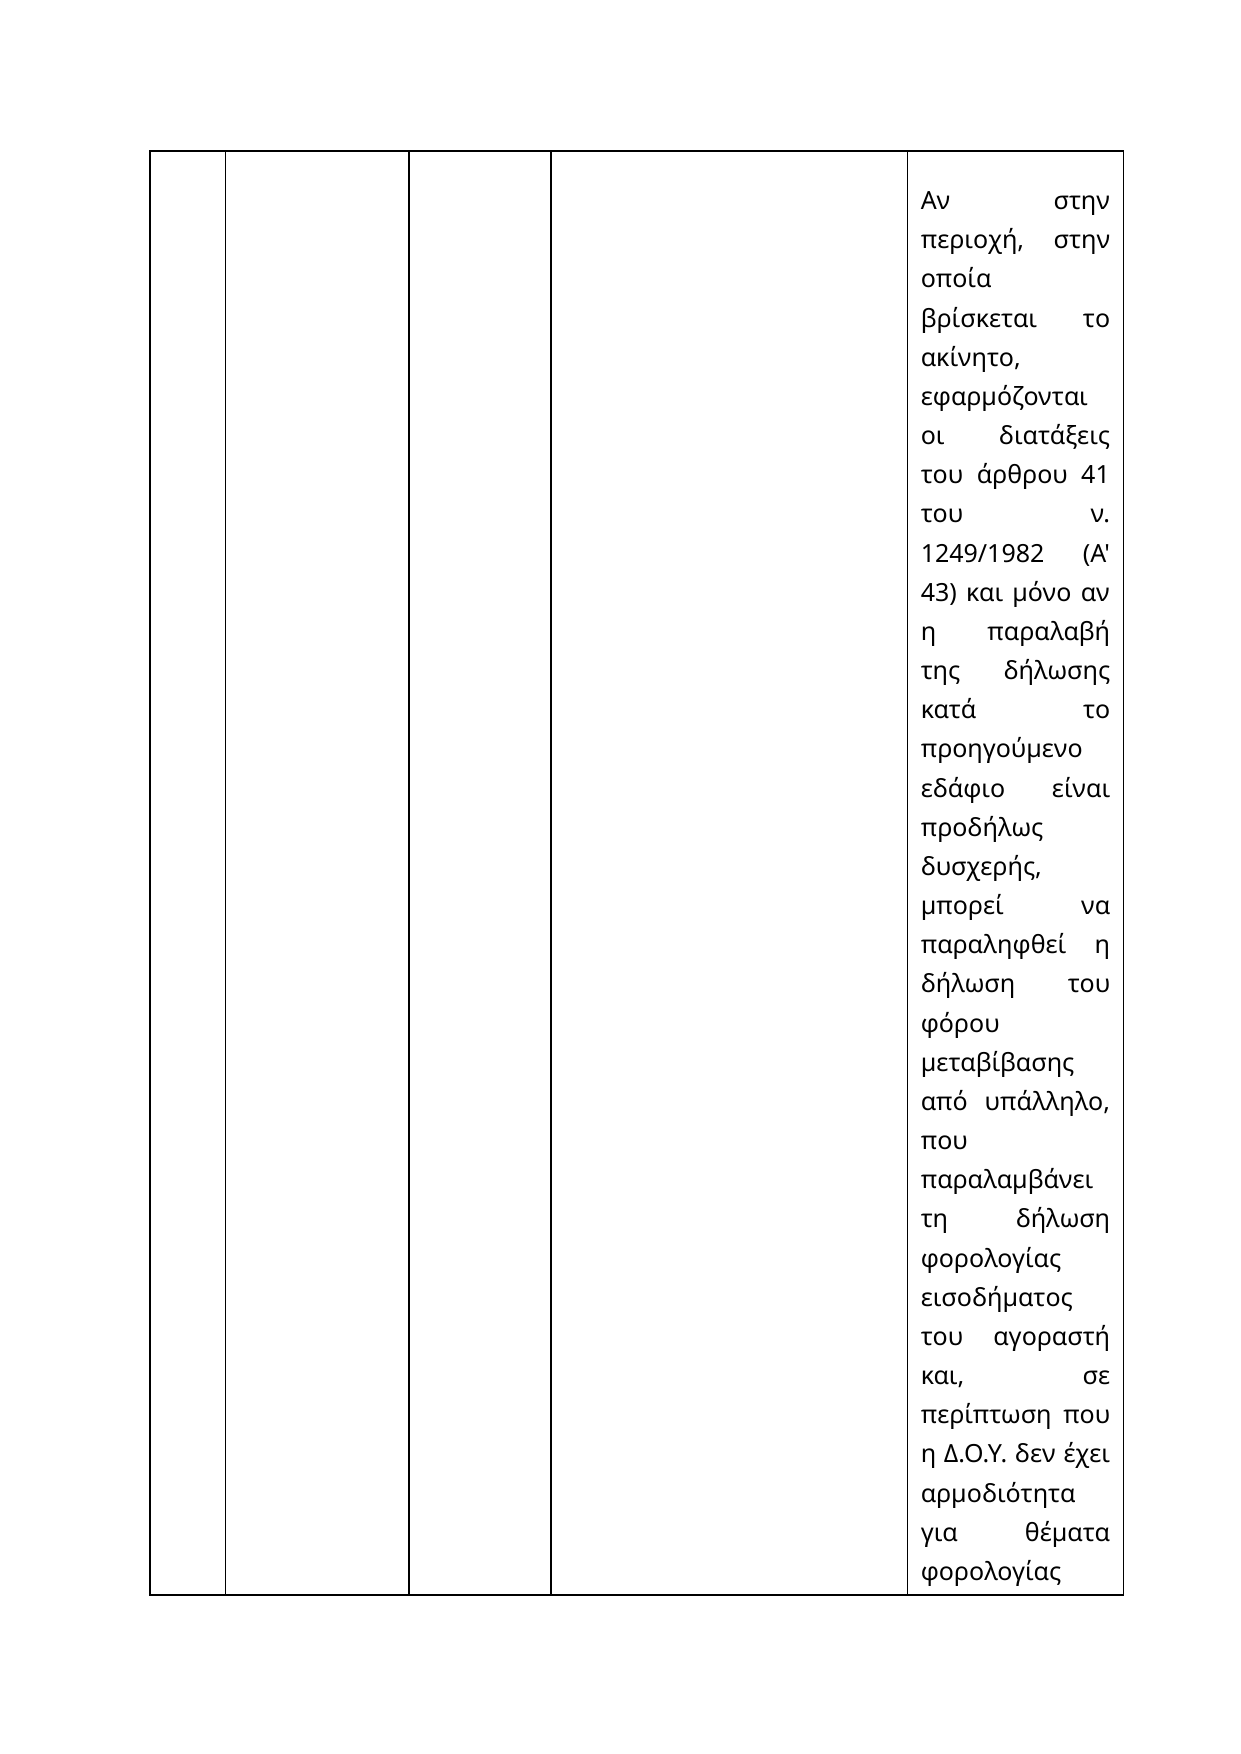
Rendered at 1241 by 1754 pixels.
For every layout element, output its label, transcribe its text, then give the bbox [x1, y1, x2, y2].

table_cell [226, 152, 408, 1594]
table_cell Αν στην περιοχή, στην οποία βρίσκεται το ακίνητο, εφαρμόζονται οι διατάξεις του άρθρου 41 του ν. 1249/1982 (Α' 43) και μόνο αν η παραλαβή της δήλωσης κατά το προηγούμενο εδάφιο είναι προδήλως δυσχερής, μπορεί να παραληφθεί η δήλωση του φόρου μεταβίβασης από υπάλληλο, που παραλαμβάνει τη δήλωση φορολογίας εισοδήματος του αγοραστή και, σε περίπτωση που η Δ.Ο.Υ. δεν έχει αρμοδιότητα για θέματα φορολογίας [908, 152, 1123, 1594]
table_cell [552, 152, 907, 1594]
table_cell [151, 152, 225, 1594]
table_cell [410, 152, 550, 1594]
